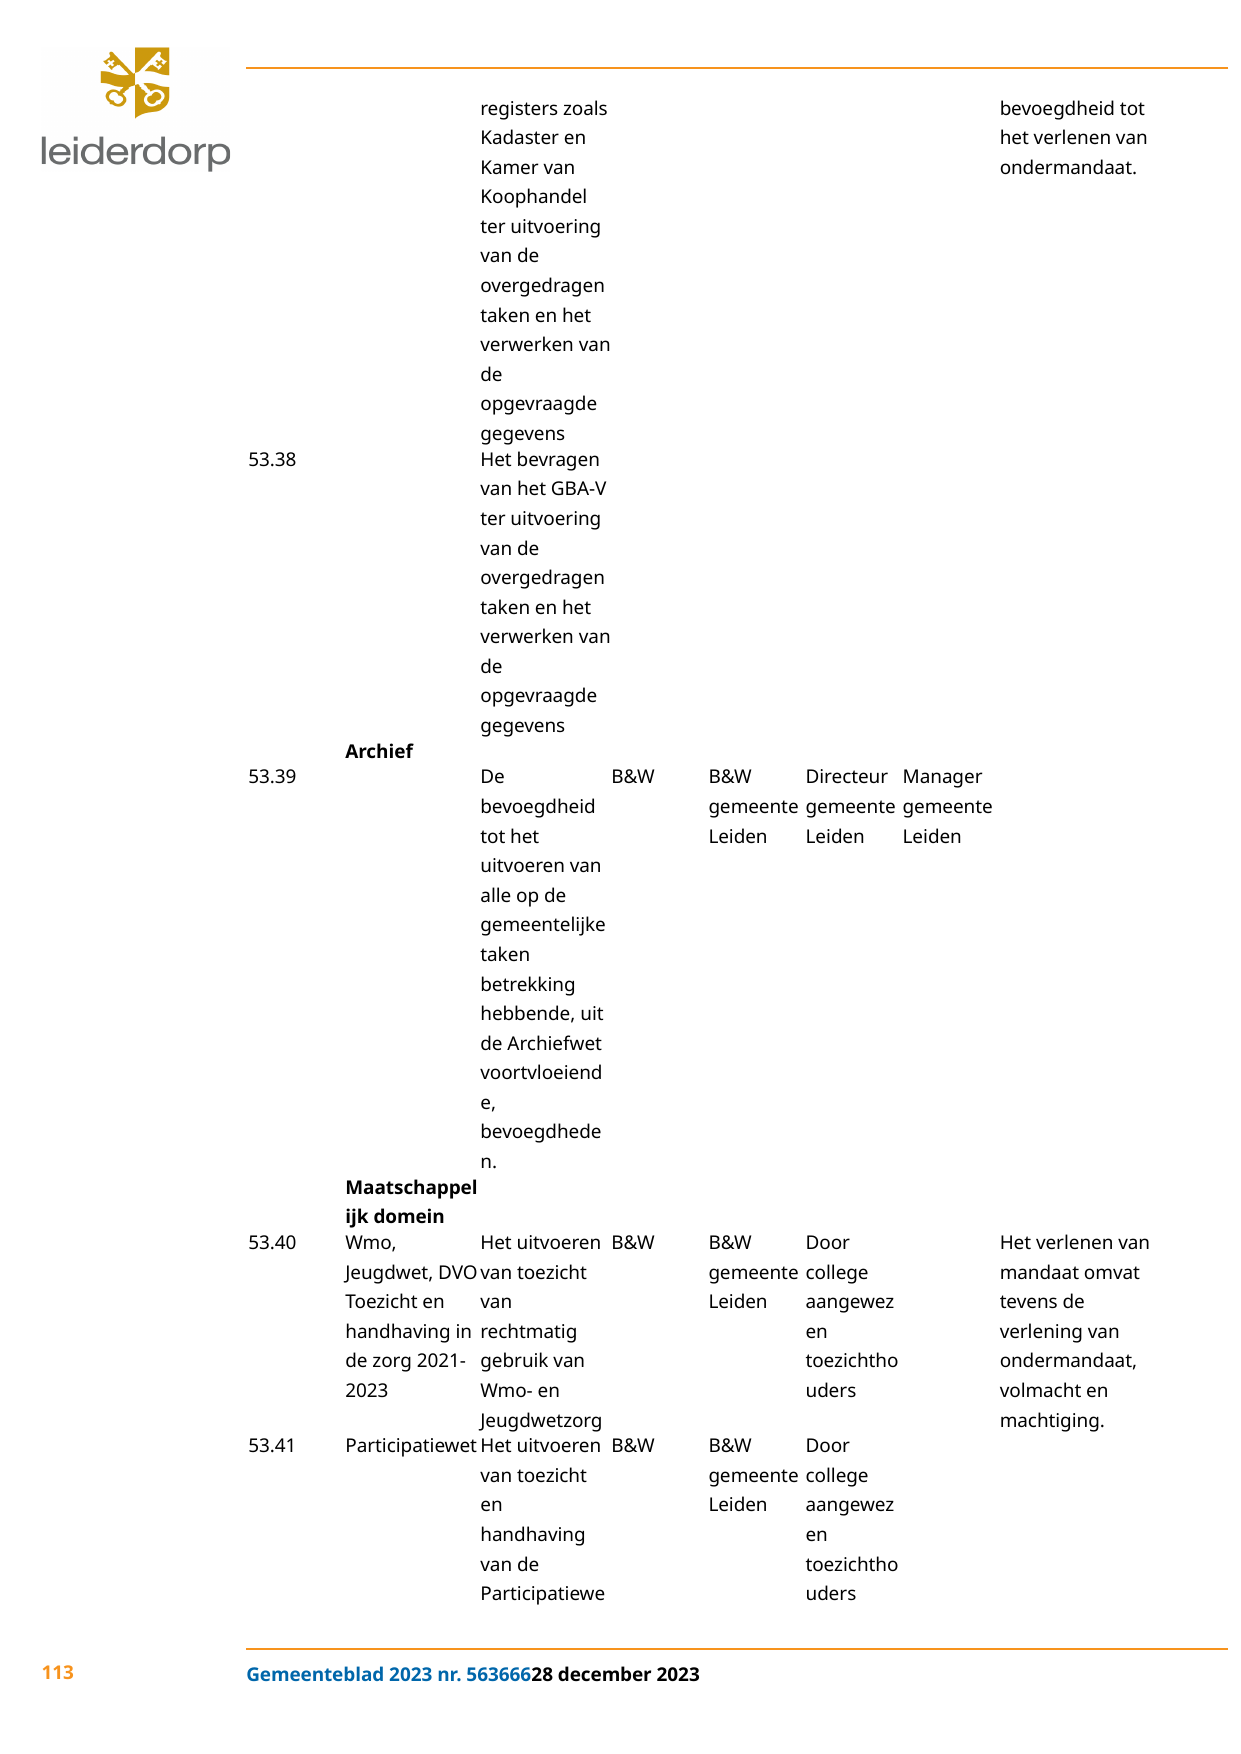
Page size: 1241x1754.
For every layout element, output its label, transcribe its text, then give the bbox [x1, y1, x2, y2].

table_cell [805, 95, 902, 446]
table_cell Directeur gemeente Leiden [805, 764, 902, 1174]
table_cell 53.39 [248, 764, 345, 1174]
table_cell Archief [345, 738, 480, 764]
table_cell [480, 1174, 611, 1229]
table_cell [248, 738, 345, 764]
table_cell 53.41 [248, 1433, 345, 1606]
table_cell [1000, 1433, 1152, 1606]
table_cell [480, 738, 611, 764]
table_cell [805, 738, 902, 764]
table_cell Door college aangewezen toezichthouders [805, 1229, 902, 1432]
table_cell [345, 764, 480, 1174]
table_cell [345, 95, 480, 446]
table_cell 53.40 [248, 1229, 345, 1432]
table_cell [903, 1174, 999, 1229]
table_cell 53.38 [248, 446, 345, 738]
table_cell B&W gemeente Leiden [708, 764, 805, 1174]
table_cell [903, 95, 999, 446]
table_cell B&W gemeente Leiden [708, 1229, 805, 1432]
table_cell [903, 738, 999, 764]
table_cell [1000, 764, 1152, 1174]
table_cell Maatschappelijk domein [345, 1174, 480, 1229]
table_cell Het uitvoeren van toezicht van rechtmatig gebruik van Wmo- en Jeugdwetzorg [480, 1229, 611, 1432]
table_cell [345, 446, 480, 738]
table_cell [611, 738, 708, 764]
table_cell Manager gemeente Leiden [903, 764, 999, 1174]
table_cell [708, 95, 805, 446]
table_cell [248, 1174, 345, 1229]
table_cell [708, 1174, 805, 1229]
table_cell B&W [611, 764, 708, 1174]
table_cell Het verlenen van mandaat omvat tevens de verlening van ondermandaat, volmacht en machtiging. [1000, 1229, 1152, 1432]
table_cell Het uitvoeren van toezicht en handhaving van de Participatiewe [480, 1433, 611, 1606]
table_cell Participatiewet [345, 1433, 480, 1606]
table_cell [1000, 738, 1152, 764]
table_cell [805, 1174, 902, 1229]
table_cell [611, 446, 708, 738]
table_cell B&W [611, 1229, 708, 1432]
table_cell [903, 1229, 999, 1432]
table_cell [1000, 446, 1152, 738]
table_cell [805, 446, 902, 738]
table_cell De bevoegdheid tot het uitvoeren van alle op de gemeentelijke taken betrekking hebbende, uit de Archiefwet voortvloeiende, bevoegdheden. [480, 764, 611, 1174]
table_cell [611, 1174, 708, 1229]
table_cell Het bevragen van het GBA-V ter uitvoering van de overgedragen taken en het verwerken van de opgevraagde gegevens [480, 446, 611, 738]
table_cell [1000, 1174, 1152, 1229]
table_cell Wmo, Jeugdwet, DVO Toezicht en handhaving in de zorg 2021-2023 [345, 1229, 480, 1432]
table_cell [708, 738, 805, 764]
table_cell registers zoals Kadaster en Kamer van Koophandel ter uitvoering van de overgedragen taken en het verwerken van de opgevraagde gegevens [480, 95, 611, 446]
table_cell [903, 1433, 999, 1606]
table_cell bevoegdheid tot het verlenen van ondermandaat. [1000, 95, 1152, 446]
table_cell B&W [611, 1433, 708, 1606]
table_cell [708, 446, 805, 738]
table_cell B&W gemeente Leiden [708, 1433, 805, 1606]
table_cell [248, 95, 345, 446]
picture [41, 47, 231, 172]
table_cell Door college aangewezen toezichthouders [805, 1433, 902, 1606]
table_cell [611, 95, 708, 446]
table_cell [903, 446, 999, 738]
